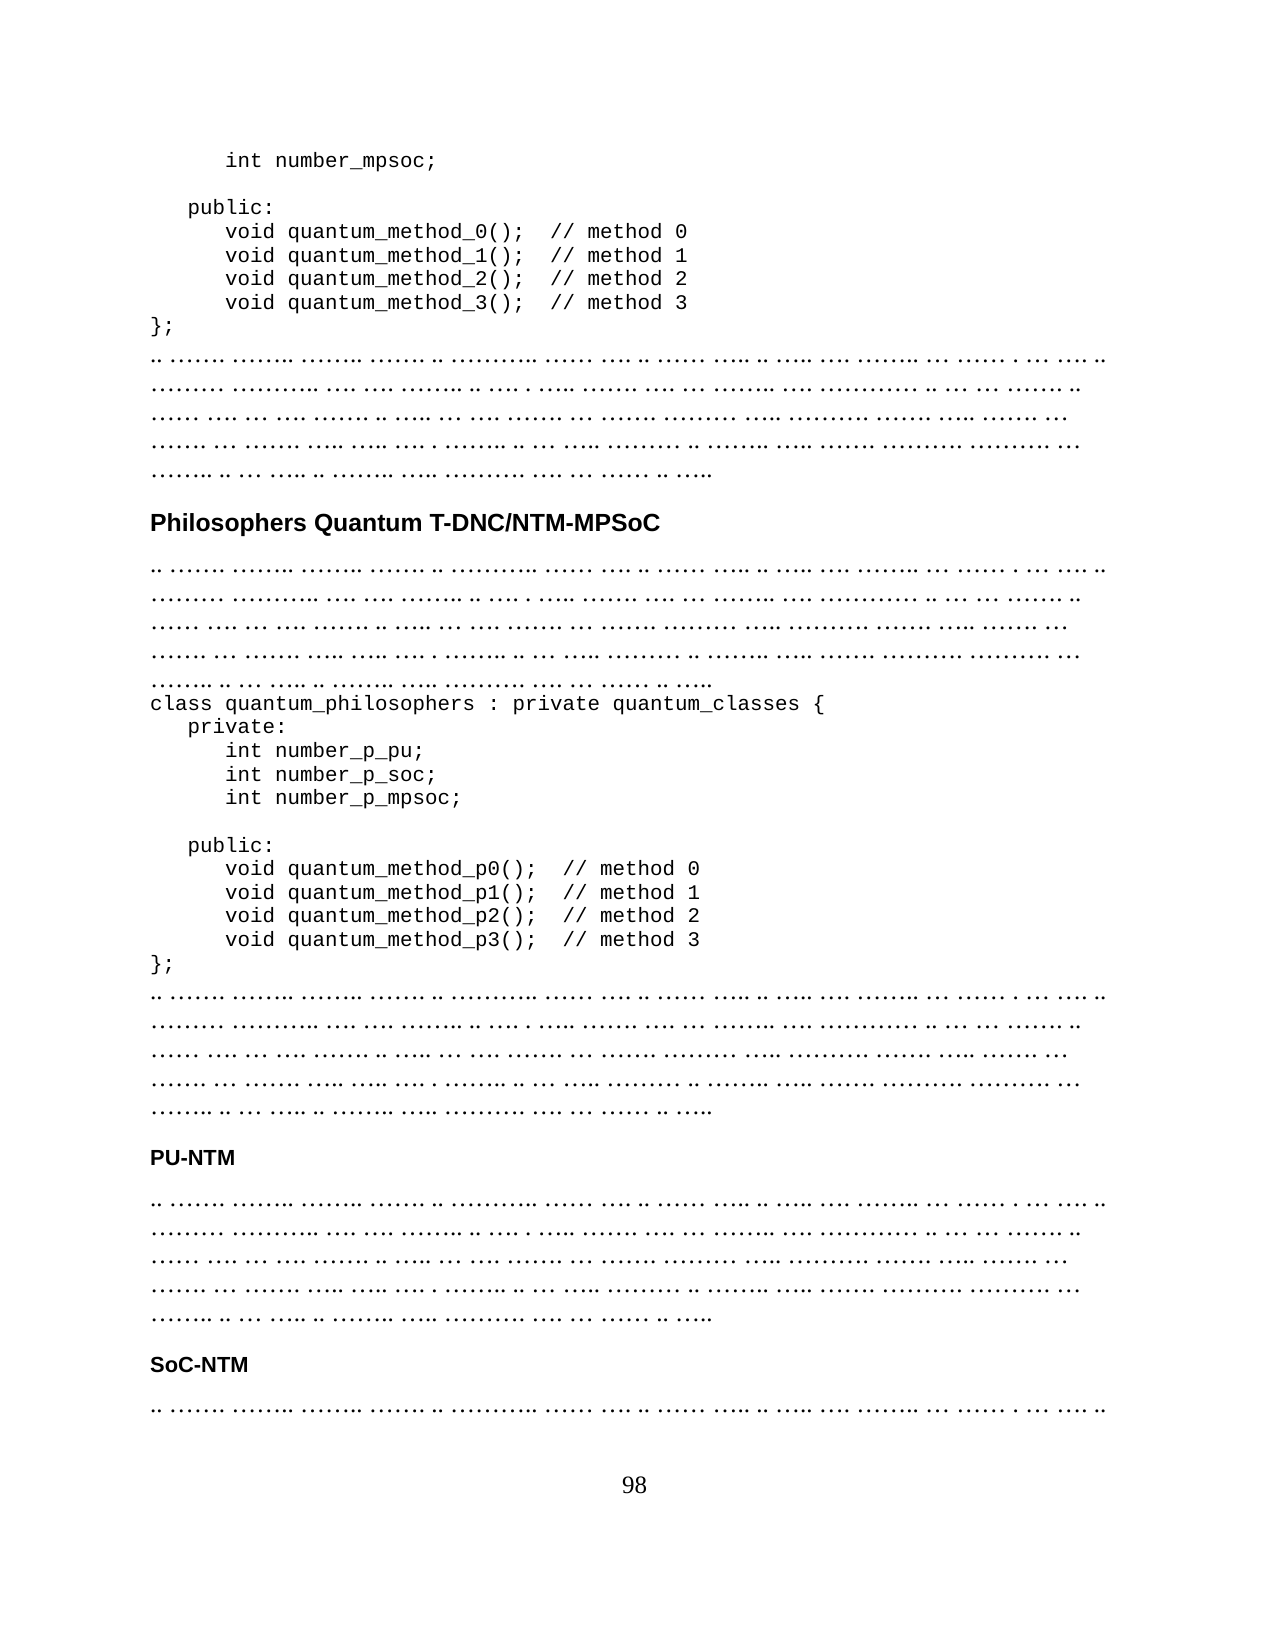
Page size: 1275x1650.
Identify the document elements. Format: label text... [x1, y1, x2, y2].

text .. ……. …….. …….. ……. .. ……….. …… …. .. …… ….. .. ….. …. …….. … …… . … …. .. ……… ……….. …. …. …….. .. …. . ….. ……. …. … …….. …. ………… .. … … ……. .. …… …. … …. ……. .. ….. … …. ……. … ……. ……… ….. ………. ……. ….. ……. … ……. … ……. ….. ….. …. . …….. .. … ….. ……… .. …….. ….. ……. ………. ………. … …….. .. … ….. .. …….. ….. ………. …. … …… .. ….. [150, 1183, 1125, 1327]
text void quantum_method_p1(); // method 1 [150, 882, 1125, 906]
text class quantum_philosophers : private quantum_classes { [150, 693, 1125, 716]
subtitle SoC-NTM [150, 1352, 1125, 1377]
text .. ……. …….. …….. ……. .. ……….. …… …. .. …… ….. .. ….. …. …….. … …… . … …. .. ……… ……….. …. …. …….. .. …. . ….. ……. …. … …….. …. ………… .. … … ……. .. …… …. … …. ……. .. ….. … …. ……. … ……. ……… ….. ………. ……. ….. ……. … ……. … ……. ….. ….. …. . …….. .. … ….. ……… .. …….. ….. ……. ………. ………. … …….. .. … ….. .. …….. ….. ………. …. … …… .. ….. [150, 549, 1125, 693]
text void quantum_method_3(); // method 3 [150, 292, 1125, 316]
text void quantum_method_p2(); // method 2 [150, 906, 1125, 929]
text int number_p_soc; [150, 764, 1125, 787]
text .. ……. …….. …….. ……. .. ……….. …… …. .. …… ….. .. ….. …. …….. … …… . … …. .. [150, 1389, 1125, 1418]
text void quantum_method_p0(); // method 0 [150, 858, 1125, 882]
text public: [150, 834, 1125, 858]
text public: [150, 197, 1125, 221]
text int number_mpsoc; [150, 150, 1125, 174]
text .. ……. …….. …….. ……. .. ……….. …… …. .. …… ….. .. ….. …. …….. … …… . … …. .. ……… ……….. …. …. …….. .. …. . ….. ……. …. … …….. …. ………… .. … … ……. .. …… …. … …. ……. .. ….. … …. ……. … ……. ……… ….. ………. ……. ….. ……. … ……. … ……. ….. ….. …. . …….. .. … ….. ……… .. …….. ….. ……. ………. ………. … …….. .. … ….. .. …….. ….. ………. …. … …… .. ….. [150, 339, 1125, 483]
text void quantum_method_0(); // method 0 [150, 221, 1125, 244]
text void quantum_method_1(); // method 1 [150, 244, 1125, 268]
text .. ……. …….. …….. ……. .. ……….. …… …. .. …… ….. .. ….. …. …….. … …… . … …. .. ……… ……….. …. …. …….. .. …. . ….. ……. …. … …….. …. ………… .. … … ……. .. …… …. … …. ……. .. ….. … …. ……. … ……. ……… ….. ………. ……. ….. ……. … ……. … ……. ….. ….. …. . …….. .. … ….. ……… .. …….. ….. ……. ………. ………. … …….. .. … ….. .. …….. ….. ………. …. … …… .. ….. [150, 976, 1125, 1120]
subtitle Philosophers Quantum T-DNC/NTM-MPSoC [150, 508, 1125, 536]
text int number_p_pu; [150, 740, 1125, 764]
text void quantum_method_2(); // method 2 [150, 268, 1125, 292]
text }; [150, 953, 1125, 976]
subtitle PU-NTM [150, 1145, 1125, 1170]
text int number_p_mpsoc; [150, 787, 1125, 811]
text private: [150, 716, 1125, 740]
text }; [150, 316, 1125, 339]
text void quantum_method_p3(); // method 3 [150, 929, 1125, 953]
